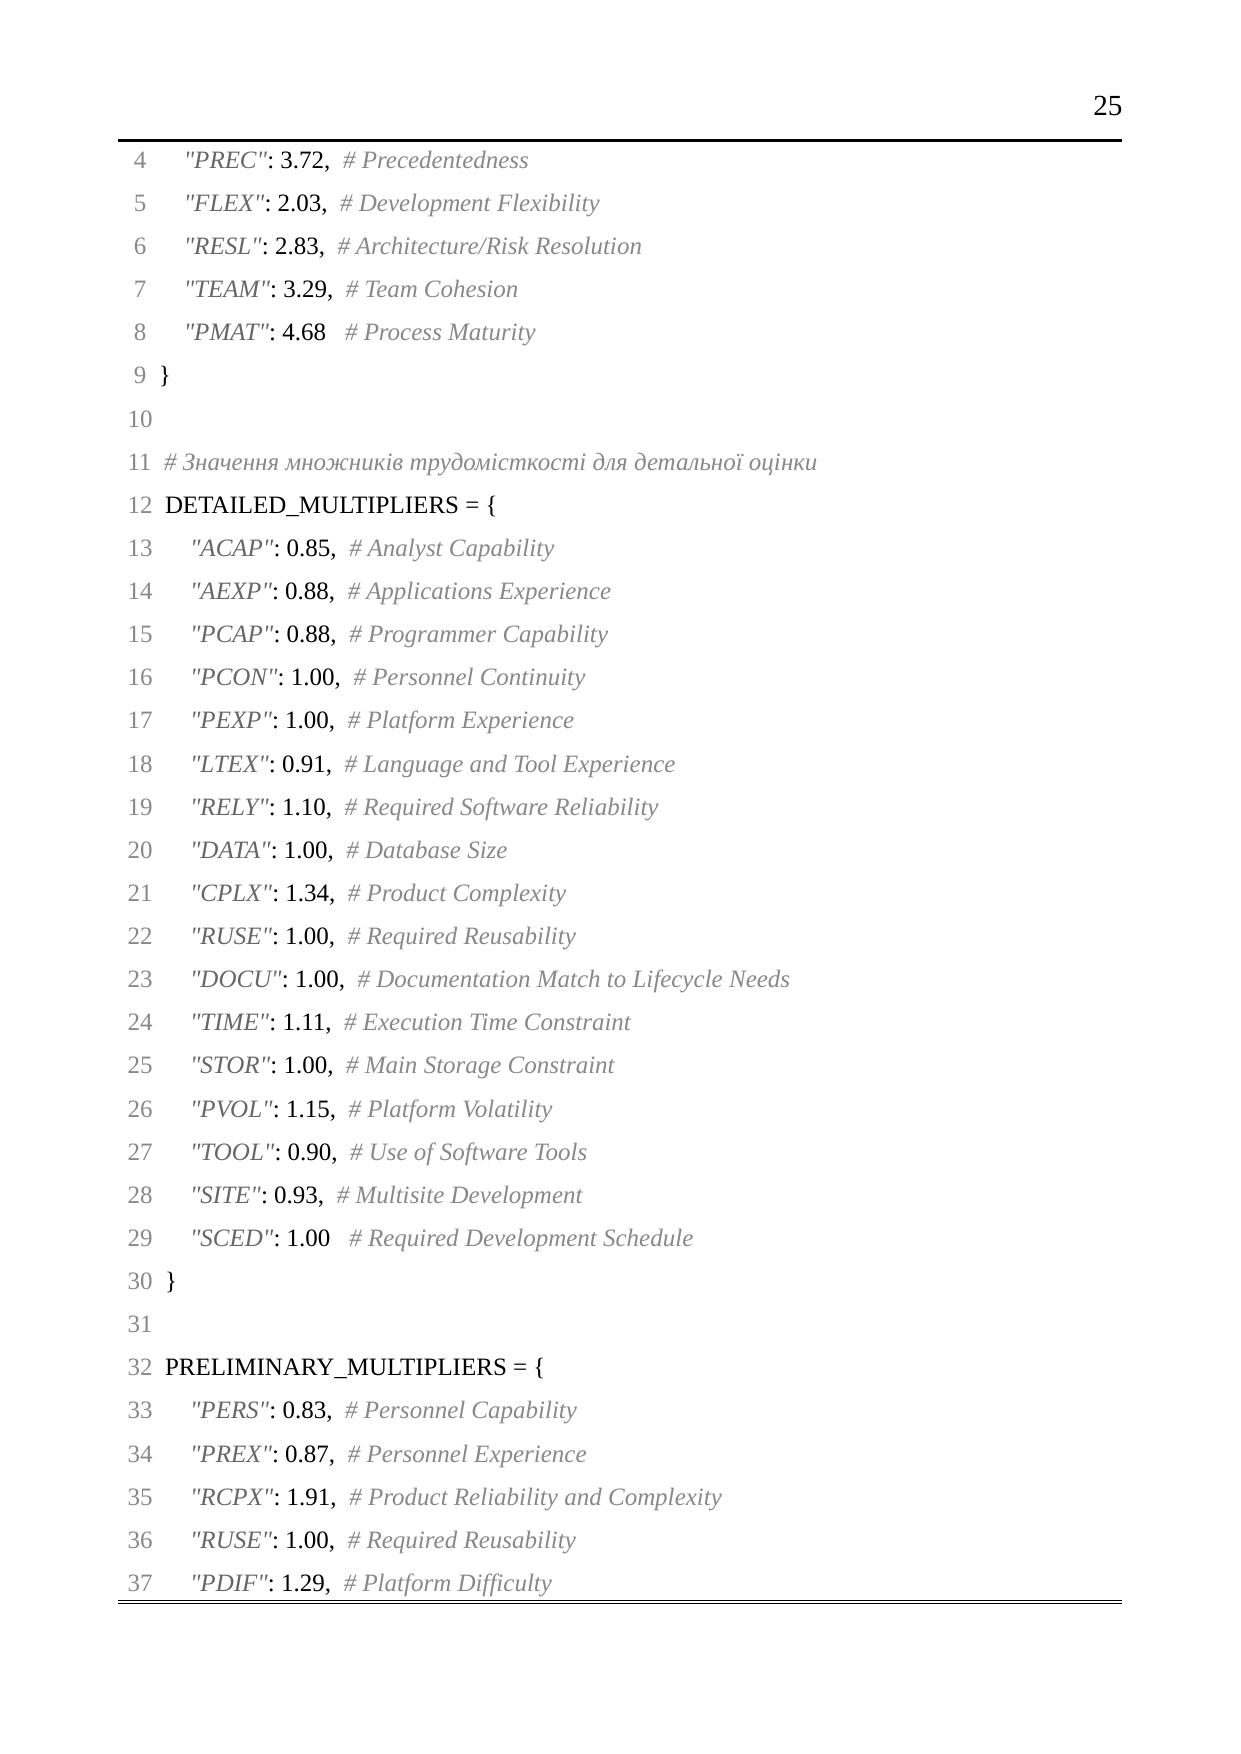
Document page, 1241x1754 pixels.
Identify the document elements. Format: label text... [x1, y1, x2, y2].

text 20 "DATA": 1.00, # Database Size [118, 829, 1122, 864]
text 32 PRELIMINARY_MULTIPLIERS = { [118, 1346, 1122, 1381]
text 31 [118, 1303, 1122, 1338]
text 30 } [118, 1260, 1122, 1295]
text 24 "TIME": 1.11, # Execution Time Constraint [118, 1001, 1122, 1036]
text 8 "PMAT": 4.68 # Process Maturity [118, 311, 1122, 346]
text 33 "PERS": 0.83, # Personnel Capability [118, 1389, 1122, 1424]
text 26 "PVOL": 1.15, # Platform Volatility [118, 1087, 1122, 1122]
text 16 "PCON": 1.00, # Personnel Continuity [118, 656, 1122, 691]
text 37 "PDIF": 1.29, # Platform Difficulty [118, 1562, 1122, 1600]
text 22 "RUSE": 1.00, # Required Reusability [118, 915, 1122, 950]
text 6 "RESL": 2.83, # Architecture/Risk Resolution [118, 225, 1122, 260]
text 27 "TOOL": 0.90, # Use of Software Tools [118, 1131, 1122, 1166]
text 18 "LTEX": 0.91, # Language and Tool Experience [118, 742, 1122, 777]
text 36 "RUSE": 1.00, # Required Reusability [118, 1519, 1122, 1554]
text 10 [118, 397, 1122, 432]
text 21 "CPLX": 1.34, # Product Complexity [118, 872, 1122, 907]
text 14 "AEXP": 0.88, # Applications Experience [118, 570, 1122, 605]
text 17 "PEXP": 1.00, # Platform Experience [118, 699, 1122, 734]
text 5 "FLEX": 2.03, # Development Flexibility [118, 182, 1122, 217]
text 12 DETAILED_MULTIPLIERS = { [118, 484, 1122, 519]
text 7 "TEAM": 3.29, # Team Cohesion [118, 268, 1122, 303]
text 35 "RCPX": 1.91, # Product Reliability and Complexity [118, 1476, 1122, 1511]
text 25 "STOR": 1.00, # Main Storage Constraint [118, 1044, 1122, 1079]
text 9 } [118, 354, 1122, 389]
text 11 # Значення множників трудомісткості для детальної оцінки [118, 441, 1122, 476]
text 13 "ACAP": 0.85, # Analyst Capability [118, 527, 1122, 562]
text 28 "SITE": 0.93, # Multisite Development [118, 1174, 1122, 1209]
text 4 "PREC": 3.72, # Precedentedness [118, 142, 1122, 174]
text 23 "DOCU": 1.00, # Documentation Match to Lifecycle Needs [118, 958, 1122, 993]
text 29 "SCED": 1.00 # Required Development Schedule [118, 1217, 1122, 1252]
text 34 "PREX": 0.87, # Personnel Experience [118, 1432, 1122, 1467]
text 19 "RELY": 1.10, # Required Software Reliability [118, 786, 1122, 821]
text 15 "PCAP": 0.88, # Programmer Capability [118, 613, 1122, 648]
